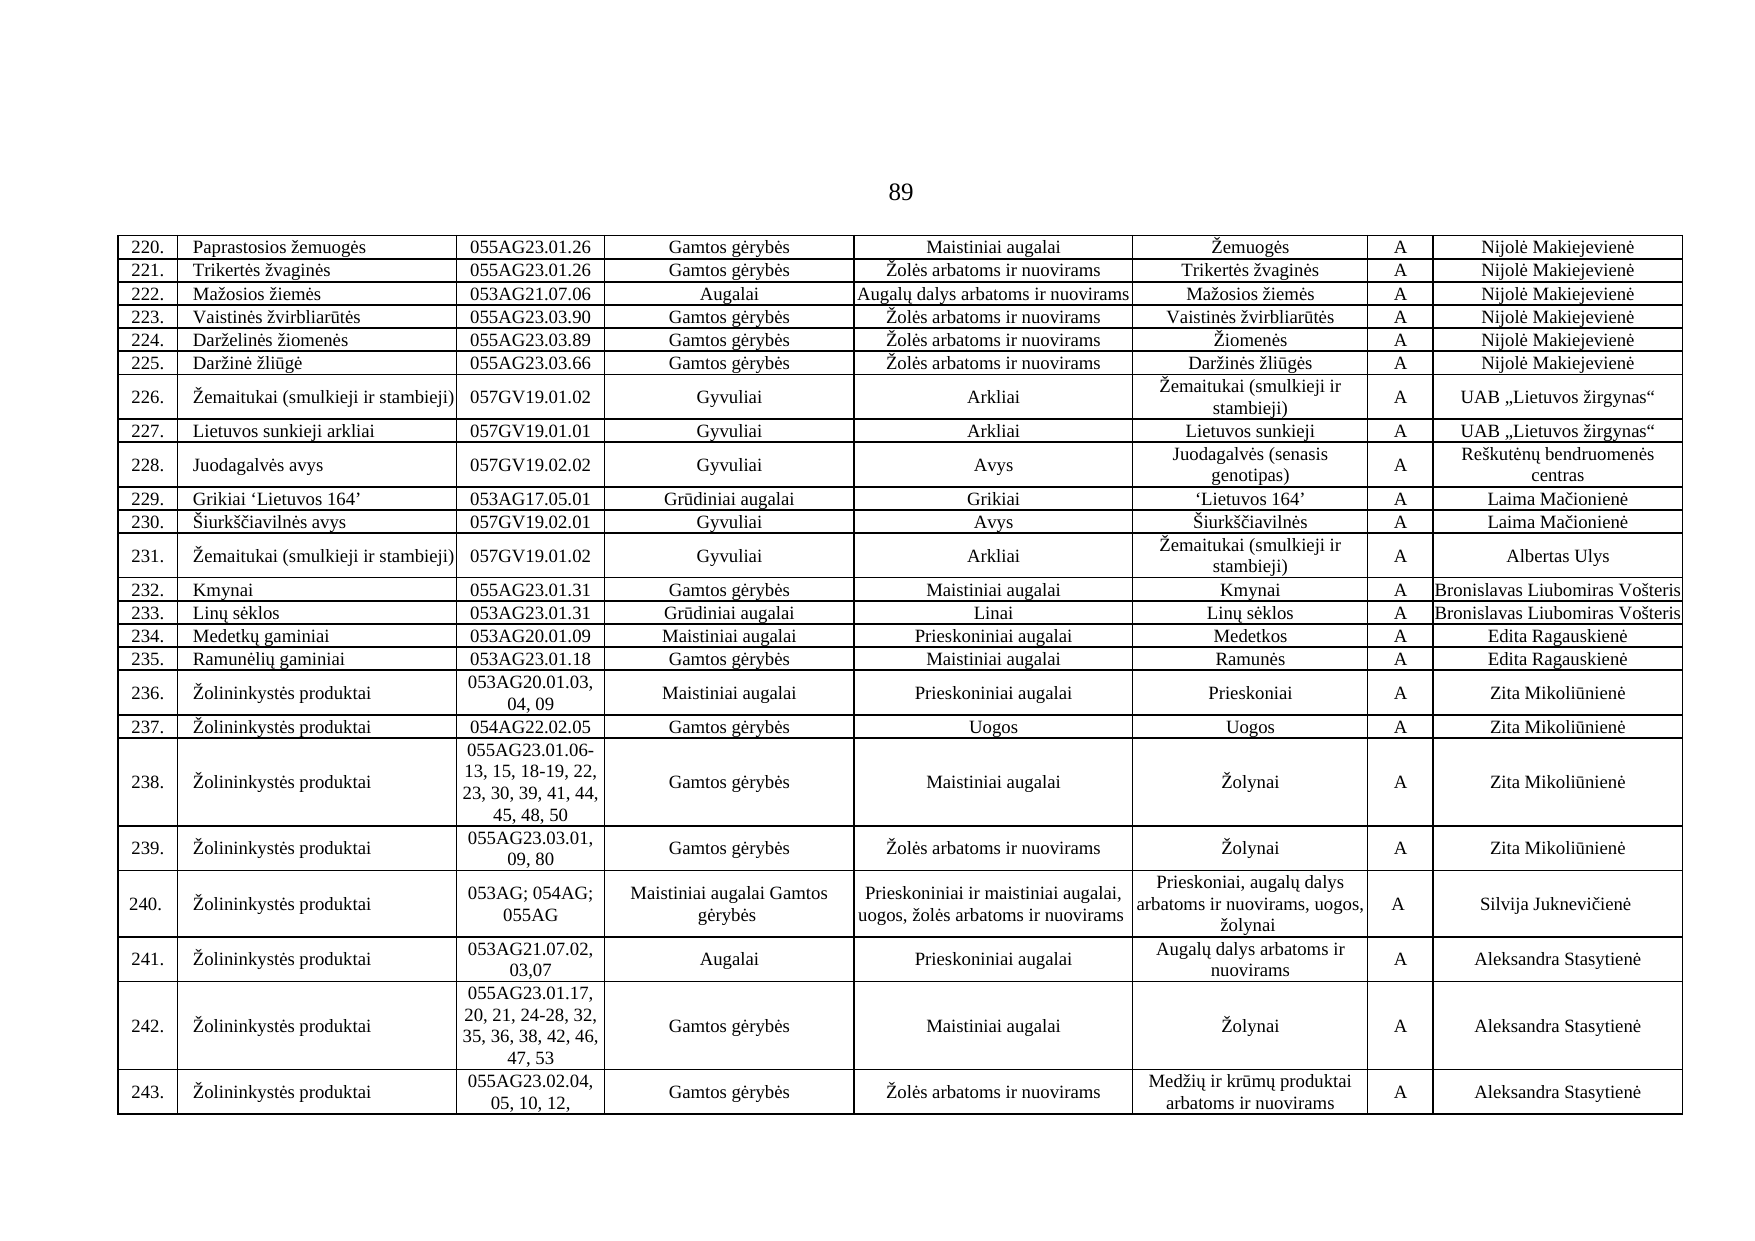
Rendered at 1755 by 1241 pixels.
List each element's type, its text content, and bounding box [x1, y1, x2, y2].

table_cell Žolės arbatoms ir nuovirams [855, 306, 1132, 327]
table_cell 228. [119, 443, 177, 486]
table_cell 237. [119, 716, 177, 737]
table_cell Žolininkystės produktai [178, 938, 456, 981]
table_cell Žiomenės [1133, 329, 1367, 350]
table_cell A [1368, 236, 1432, 258]
table_cell A [1368, 443, 1432, 486]
table_cell Gamtos gėrybės [605, 982, 853, 1068]
table_cell Juodagalvės (senasis genotipas) [1133, 443, 1367, 486]
table_cell Trikertės žvaginės [1133, 260, 1367, 281]
table_cell UAB „Lietuvos žirgynas“ [1434, 420, 1682, 441]
table_cell 243. [119, 1070, 177, 1113]
table_cell Gyvuliai [605, 534, 853, 577]
table_cell A [1368, 578, 1432, 600]
table_cell ‘Lietuvos 164’ [1133, 488, 1367, 509]
table_cell A [1368, 420, 1432, 441]
table_cell A [1368, 283, 1432, 304]
table_cell A [1368, 716, 1432, 737]
table_cell Grūdiniai augalai [605, 602, 853, 623]
table_cell Žolininkystės produktai [178, 671, 456, 714]
table_cell Gamtos gėrybės [605, 1070, 853, 1113]
table_cell Arkliai [855, 375, 1132, 418]
table_cell 234. [119, 625, 177, 646]
table_cell 238. [119, 739, 177, 825]
table_cell 055AG23.03.89 [457, 329, 604, 350]
table_cell Augalų dalys arbatoms ir nuovirams [855, 283, 1132, 304]
table_cell Prieskoniniai ir maistiniai augalai, uogos, žolės arbatoms ir nuovirams [855, 871, 1132, 936]
table_cell Žolininkystės produktai [178, 716, 456, 737]
table_cell Bronislavas Liubomiras Vošteris [1434, 602, 1682, 623]
table_cell 057GV19.01.02 [457, 534, 604, 577]
table_cell Ramunėlių gaminiai [178, 648, 456, 669]
table_cell Nijolė Makiejevienė [1434, 236, 1682, 258]
table_cell Žemaitukai (smulkieji ir stambieji) [1133, 375, 1367, 418]
table_cell 223. [119, 306, 177, 327]
table_cell A [1368, 1070, 1432, 1113]
table_cell 055AG23.01.26 [457, 260, 604, 281]
table_cell Avys [855, 511, 1132, 532]
table_cell Gamtos gėrybės [605, 827, 853, 870]
table_cell Aleksandra Stasytienė [1434, 1070, 1682, 1113]
table_cell 055AG23.01.06-13, 15, 18-19, 22, 23, 30, 39, 41, 44, 45, 48, 50 [457, 739, 604, 825]
table_cell Reškutėnų bendruomenės centras [1434, 443, 1682, 486]
table_cell UAB „Lietuvos žirgynas“ [1434, 375, 1682, 418]
table_cell Nijolė Makiejevienė [1434, 329, 1682, 350]
table_cell Žemaitukai (smulkieji ir stambieji) [1133, 534, 1367, 577]
table_cell Daržinės žliūgės [1133, 352, 1367, 373]
table_cell Gamtos gėrybės [605, 578, 853, 600]
table_cell Zita Mikoliūnienė [1434, 671, 1682, 714]
table_cell Žolininkystės produktai [178, 1070, 456, 1113]
table_cell A [1368, 739, 1432, 825]
table_cell Zita Mikoliūnienė [1434, 739, 1682, 825]
table_cell Augalų dalys arbatoms ir nuovirams [1133, 938, 1367, 981]
table_cell 232. [119, 578, 177, 600]
table_cell Žolininkystės produktai [178, 827, 456, 870]
table_cell Žemaitukai (smulkieji ir stambieji) [178, 375, 456, 418]
table_cell A [1368, 625, 1432, 646]
table_cell Gamtos gėrybės [605, 236, 853, 258]
table_cell Bronislavas Liubomiras Vošteris [1434, 578, 1682, 600]
table_cell Nijolė Makiejevienė [1434, 260, 1682, 281]
table_cell 053AG21.07.02, 03,07 [457, 938, 604, 981]
table_cell Zita Mikoliūnienė [1434, 716, 1682, 737]
table_cell Šiurkščiavilnės [1133, 511, 1367, 532]
table_cell 241. [119, 938, 177, 981]
table_cell 057GV19.01.02 [457, 375, 604, 418]
table_cell 053AG; 054AG; 055AG [457, 871, 604, 936]
table_cell Gamtos gėrybės [605, 329, 853, 350]
table_cell A [1368, 827, 1432, 870]
table_cell Maistiniai augalai [605, 671, 853, 714]
table_cell Maistiniai augalai [855, 982, 1132, 1068]
table_cell Maistiniai augalai [855, 236, 1132, 258]
table_cell 227. [119, 420, 177, 441]
table_cell Darželinės žiomenės [178, 329, 456, 350]
table_cell Daržinė žliūgė [178, 352, 456, 373]
table_cell Gamtos gėrybės [605, 716, 853, 737]
table_cell Maistiniai augalai Gamtos gėrybės [605, 871, 853, 936]
table_cell A [1368, 375, 1432, 418]
table_cell Maistiniai augalai [605, 625, 853, 646]
table_cell 222. [119, 283, 177, 304]
table_cell 055AG23.03.01, 09, 80 [457, 827, 604, 870]
table_cell 220. [119, 236, 177, 258]
table_cell Edita Ragauskienė [1434, 648, 1682, 669]
table_cell Lietuvos sunkieji [1133, 420, 1367, 441]
table_cell Kmynai [1133, 578, 1367, 600]
table_cell A [1368, 671, 1432, 714]
table_cell 229. [119, 488, 177, 509]
table_cell Arkliai [855, 420, 1132, 441]
table_cell Zita Mikoliūnienė [1434, 827, 1682, 870]
table_cell Maistiniai augalai [855, 578, 1132, 600]
table_cell Trikertės žvaginės [178, 260, 456, 281]
table_cell Grikiai ‘Lietuvos 164’ [178, 488, 456, 509]
table_cell Gamtos gėrybės [605, 306, 853, 327]
table_cell Šiurkščiavilnės avys [178, 511, 456, 532]
table_cell 224. [119, 329, 177, 350]
table_cell Linai [855, 602, 1132, 623]
table_cell Lietuvos sunkieji arkliai [178, 420, 456, 441]
table_cell Nijolė Makiejevienė [1434, 352, 1682, 373]
table_cell Žolės arbatoms ir nuovirams [855, 329, 1132, 350]
table_cell Gamtos gėrybės [605, 648, 853, 669]
table_cell A [1368, 306, 1432, 327]
table_cell Žolininkystės produktai [178, 982, 456, 1068]
table_cell 055AG23.01.31 [457, 578, 604, 600]
table_cell 055AG23.03.90 [457, 306, 604, 327]
table_cell Vaistinės žvirbliarūtės [178, 306, 456, 327]
table_cell Gamtos gėrybės [605, 739, 853, 825]
table_cell Žolės arbatoms ir nuovirams [855, 827, 1132, 870]
table_cell 053AG23.01.18 [457, 648, 604, 669]
table_cell A [1368, 329, 1432, 350]
table_cell 057GV19.02.02 [457, 443, 604, 486]
table_cell 055AG23.01.17, 20, 21, 24-28, 32, 35, 36, 38, 42, 46, 47, 53 [457, 982, 604, 1068]
table_cell Žolininkystės produktai [178, 871, 456, 936]
table_cell 053AG20.01.03, 04, 09 [457, 671, 604, 714]
table_cell 225. [119, 352, 177, 373]
table_cell Uogos [855, 716, 1132, 737]
table_cell A [1368, 511, 1432, 532]
table_cell Gamtos gėrybės [605, 260, 853, 281]
table_cell 055AG23.03.66 [457, 352, 604, 373]
table_cell Žolynai [1133, 827, 1367, 870]
table_cell Maistiniai augalai [855, 739, 1132, 825]
table_cell Aleksandra Stasytienė [1434, 938, 1682, 981]
table_cell 236. [119, 671, 177, 714]
table_cell 053AG23.01.31 [457, 602, 604, 623]
table_cell Linų sėklos [178, 602, 456, 623]
table_cell Mažosios žiemės [178, 283, 456, 304]
table_cell Žolininkystės produktai [178, 739, 456, 825]
table_cell Gamtos gėrybės [605, 352, 853, 373]
table_cell 235. [119, 648, 177, 669]
table_cell Augalai [605, 938, 853, 981]
table_cell 231. [119, 534, 177, 577]
table_cell 057GV19.01.01 [457, 420, 604, 441]
table_cell 221. [119, 260, 177, 281]
table_cell Edita Ragauskienė [1434, 625, 1682, 646]
table_cell Medetkos [1133, 625, 1367, 646]
table_cell 242. [119, 982, 177, 1068]
table_cell 240. [119, 871, 177, 936]
table_cell Žemuogės [1133, 236, 1367, 258]
table_cell Grikiai [855, 488, 1132, 509]
table_cell Nijolė Makiejevienė [1434, 306, 1682, 327]
table_cell Laima Mačionienė [1434, 488, 1682, 509]
table_cell Silvija Juknevičienė [1434, 871, 1682, 936]
table_cell Žolynai [1133, 982, 1367, 1068]
table_cell Kmynai [178, 578, 456, 600]
table_cell Žolės arbatoms ir nuovirams [855, 1070, 1132, 1113]
table_cell Prieskoniniai augalai [855, 671, 1132, 714]
table_cell Nijolė Makiejevienė [1434, 283, 1682, 304]
table_cell 054AG22.02.05 [457, 716, 604, 737]
table_cell Juodagalvės avys [178, 443, 456, 486]
table_cell Žemaitukai (smulkieji ir stambieji) [178, 534, 456, 577]
table_cell 230. [119, 511, 177, 532]
table_cell Gyvuliai [605, 375, 853, 418]
table_cell A [1368, 871, 1432, 936]
table_cell 053AG21.07.06 [457, 283, 604, 304]
table_cell A [1368, 982, 1432, 1068]
table_cell Avys [855, 443, 1132, 486]
table_cell Uogos [1133, 716, 1367, 737]
table_cell Augalai [605, 283, 853, 304]
table_cell 055AG23.01.26 [457, 236, 604, 258]
table_cell A [1368, 534, 1432, 577]
table_cell A [1368, 488, 1432, 509]
table_cell Maistiniai augalai [855, 648, 1132, 669]
table_cell Medetkų gaminiai [178, 625, 456, 646]
table_cell Prieskoniai, augalų dalys arbatoms ir nuovirams, uogos, žolynai [1133, 871, 1367, 936]
table_cell Laima Mačionienė [1434, 511, 1682, 532]
table_cell Arkliai [855, 534, 1132, 577]
table_cell Žolės arbatoms ir nuovirams [855, 352, 1132, 373]
table_cell Medžių ir krūmų produktai arbatoms ir nuovirams [1133, 1070, 1367, 1113]
table_cell Žolynai [1133, 739, 1367, 825]
table_cell Grūdiniai augalai [605, 488, 853, 509]
table_cell 233. [119, 602, 177, 623]
table_cell 239. [119, 827, 177, 870]
table_cell Žolės arbatoms ir nuovirams [855, 260, 1132, 281]
table_cell A [1368, 938, 1432, 981]
table_cell A [1368, 602, 1432, 623]
table_cell 226. [119, 375, 177, 418]
table_cell Linų sėklos [1133, 602, 1367, 623]
table_cell Gyvuliai [605, 443, 853, 486]
table_cell A [1368, 648, 1432, 669]
table_cell Gyvuliai [605, 420, 853, 441]
table_cell 057GV19.02.01 [457, 511, 604, 532]
table_cell A [1368, 260, 1432, 281]
table_cell Aleksandra Stasytienė [1434, 982, 1682, 1068]
table_cell A [1368, 352, 1432, 373]
table_cell Ramunės [1133, 648, 1367, 669]
table_cell 053AG20.01.09 [457, 625, 604, 646]
table_cell Vaistinės žvirbliarūtės [1133, 306, 1367, 327]
table_cell Mažosios žiemės [1133, 283, 1367, 304]
table_cell Prieskoniniai augalai [855, 938, 1132, 981]
table_cell Gyvuliai [605, 511, 853, 532]
table_cell Paprastosios žemuogės [178, 236, 456, 258]
table_cell 055AG23.02.04, 05, 10, 12, [457, 1070, 604, 1113]
table_cell Prieskoniai [1133, 671, 1367, 714]
table_cell Albertas Ulys [1434, 534, 1682, 577]
table_cell 053AG17.05.01 [457, 488, 604, 509]
table_cell Prieskoniniai augalai [855, 625, 1132, 646]
